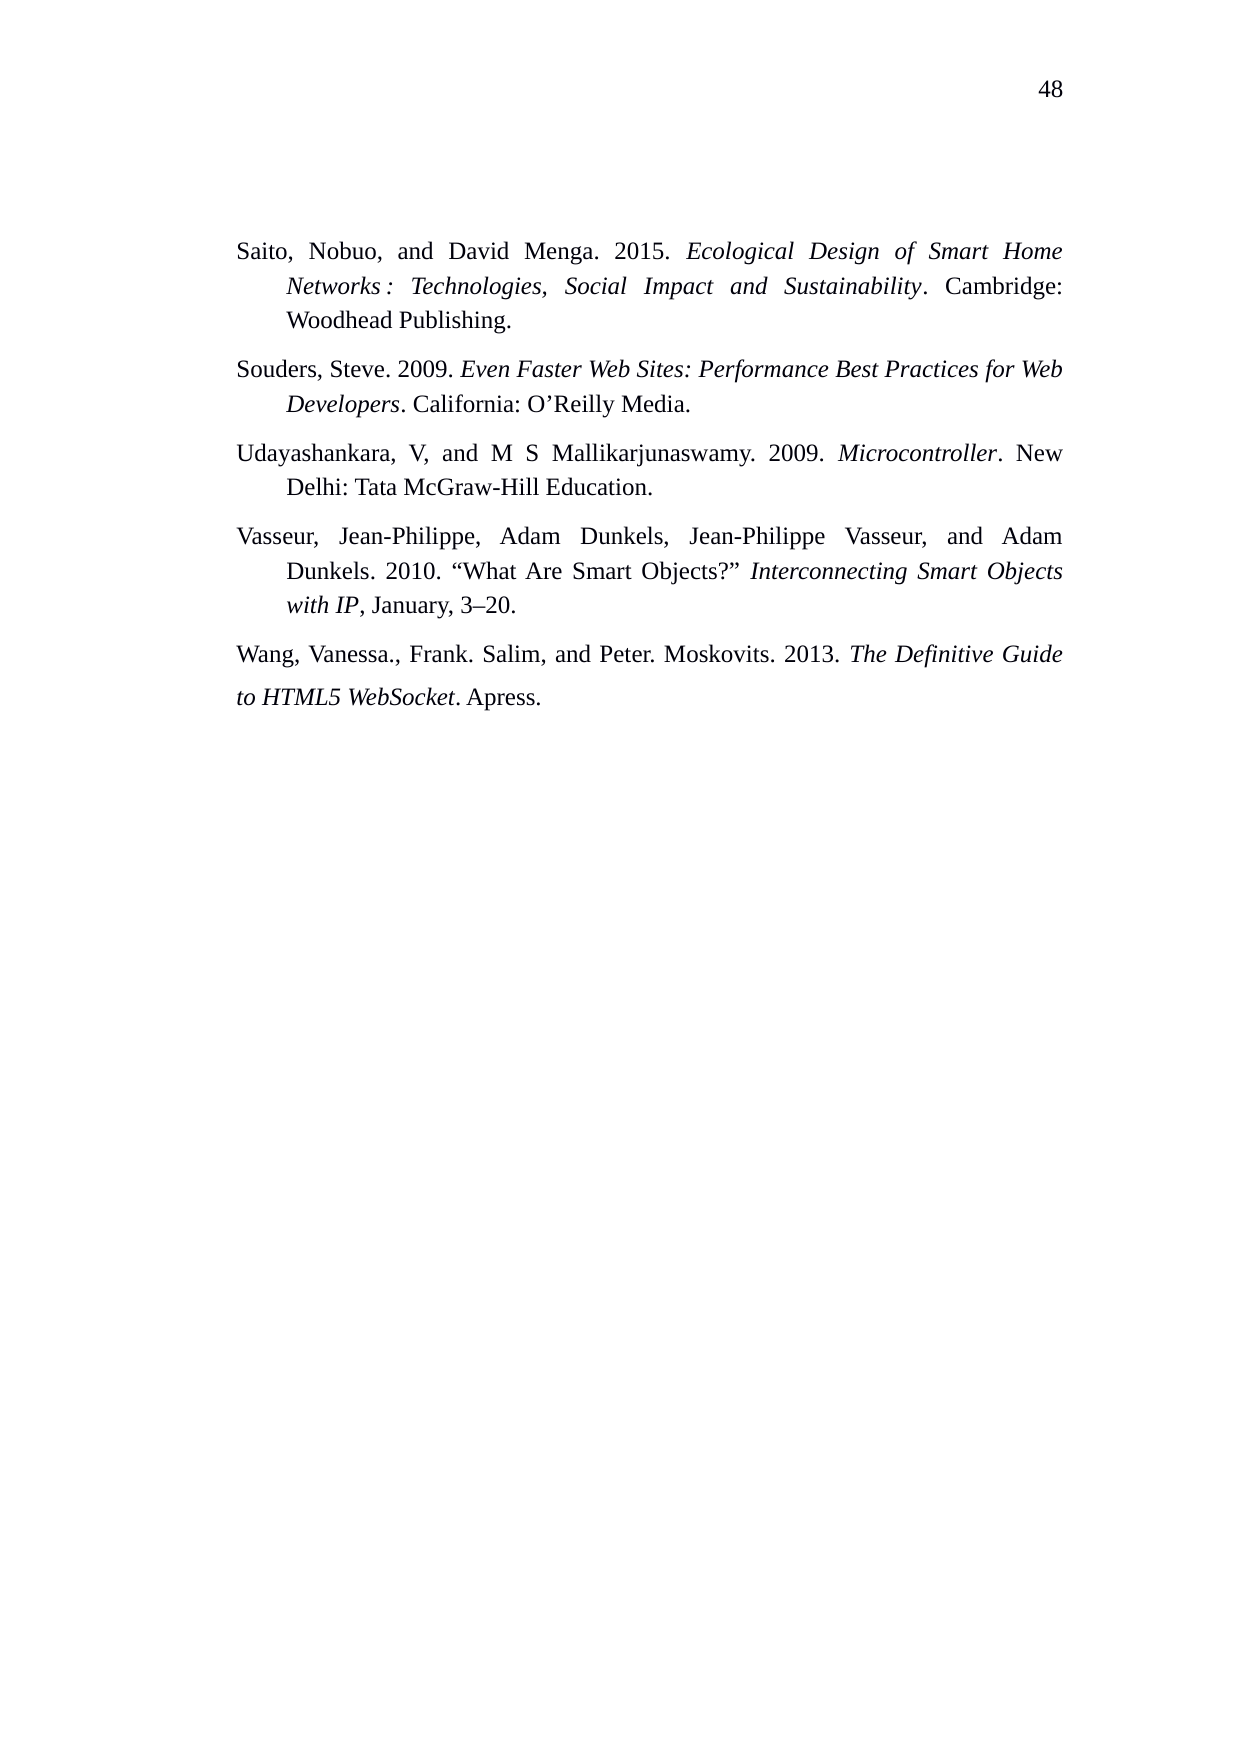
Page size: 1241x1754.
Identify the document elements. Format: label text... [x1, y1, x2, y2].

text Udayashankara, V, and M S Mallikarjunaswamy. 2009. Microcontroller. New Delhi: Tata McGraw-Hill Education. [236, 438, 1063, 501]
text Souders, Steve. 2009. Even Faster Web Sites: Performance Best Practices for Web Developers. California: O’Reilly Media. [236, 354, 1063, 417]
text Vasseur, Jean-Philippe, Adam Dunkels, Jean-Philippe Vasseur, and Adam Dunkels. 2010. “What Are Smart Objects?” Interconnecting Smart Objects with IP, January, 3–20. [236, 521, 1063, 619]
text Wang, Vanessa., Frank. Salim, and Peter. Moskovits. 2013. The Definitive Guide to HTML5 WebSocket. Apress. [236, 639, 1063, 711]
text Saito, Nobuo, and David Menga. 2015. Ecological Design of Smart Home Networks : Technologies, Social Impact and Sustainability. Cambridge: Woodhead Publishing. [236, 236, 1063, 334]
